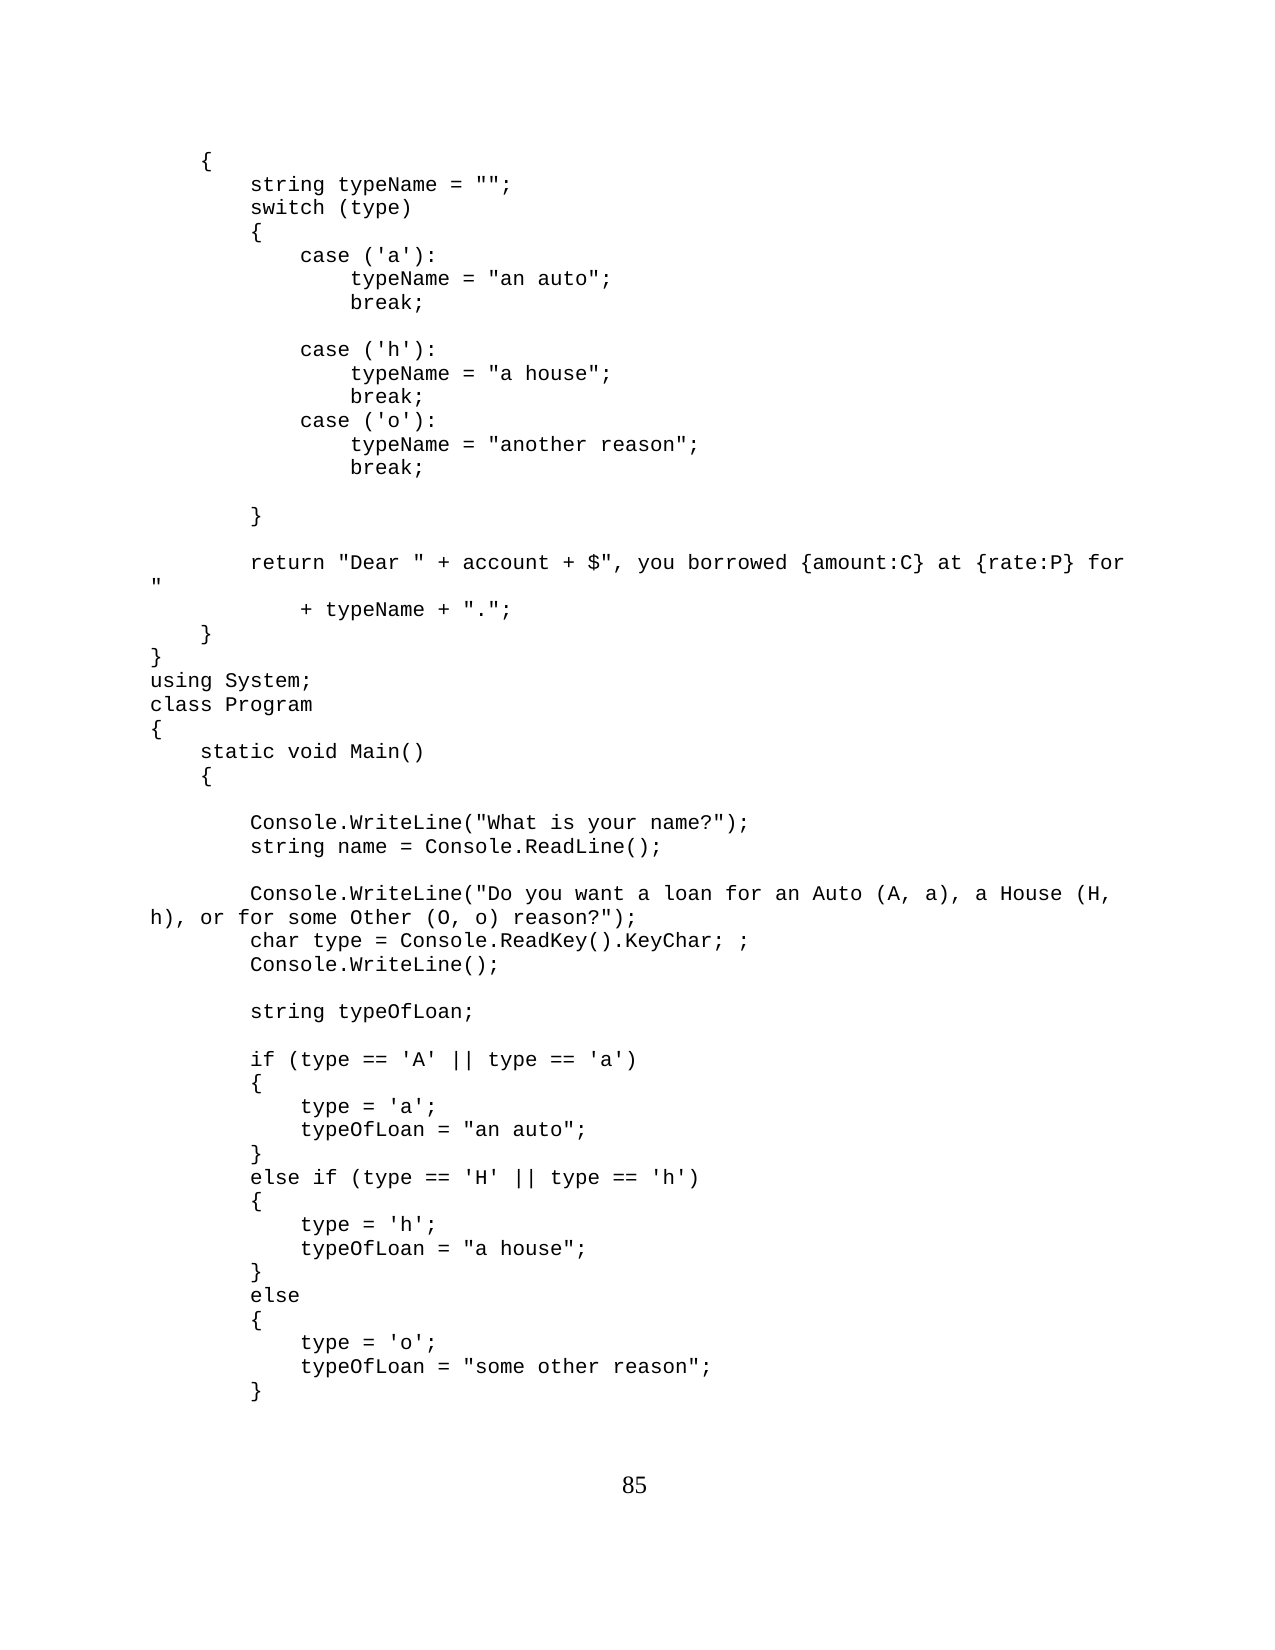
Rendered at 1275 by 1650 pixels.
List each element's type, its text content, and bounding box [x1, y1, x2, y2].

text break; [150, 457, 1125, 481]
text + typeName + "."; [150, 599, 1125, 623]
text class Program [150, 694, 1125, 717]
text typeOfLoan = "a house"; [150, 1238, 1125, 1261]
text } [150, 623, 1125, 647]
text Console.WriteLine("Do you want a loan for an Auto (A, a), a House (H, h), or for some Other (O, o) reason?"); [150, 883, 1125, 930]
text case ('o'): [150, 410, 1125, 434]
text static void Main() [150, 741, 1125, 765]
text typeName = "another reason"; [150, 434, 1125, 457]
text case ('h'): [150, 339, 1125, 363]
text { [150, 1309, 1125, 1332]
text Console.WriteLine("What is your name?"); [150, 812, 1125, 836]
text } [150, 647, 1125, 670]
text else [150, 1285, 1125, 1309]
text using System; [150, 670, 1125, 694]
text string typeOfLoan; [150, 1001, 1125, 1025]
text } [150, 505, 1125, 528]
text } [150, 1261, 1125, 1285]
text string name = Console.ReadLine(); [150, 836, 1125, 859]
text Console.WriteLine(); [150, 954, 1125, 978]
text if (type == 'A' || type == 'a') [150, 1048, 1125, 1072]
text typeOfLoan = "some other reason"; [150, 1356, 1125, 1379]
text case ('a'): [150, 244, 1125, 268]
text switch (type) [150, 197, 1125, 221]
text type = 'o'; [150, 1332, 1125, 1356]
text { [150, 717, 1125, 741]
text { [150, 765, 1125, 788]
text return "Dear " + account + $", you borrowed {amount:C} at {rate:P} for " [150, 552, 1125, 599]
text typeName = "a house"; [150, 363, 1125, 386]
text { [150, 1190, 1125, 1214]
text break; [150, 292, 1125, 316]
text { [150, 150, 1125, 174]
text { [150, 1072, 1125, 1096]
text } [150, 1143, 1125, 1167]
text type = 'a'; [150, 1096, 1125, 1119]
text typeOfLoan = "an auto"; [150, 1119, 1125, 1143]
text string typeName = ""; [150, 174, 1125, 197]
text break; [150, 386, 1125, 410]
text { [150, 221, 1125, 244]
text } [150, 1379, 1125, 1403]
text char type = Console.ReadKey().KeyChar; ; [150, 930, 1125, 954]
text else if (type == 'H' || type == 'h') [150, 1167, 1125, 1190]
text typeName = "an auto"; [150, 268, 1125, 292]
text type = 'h'; [150, 1214, 1125, 1238]
